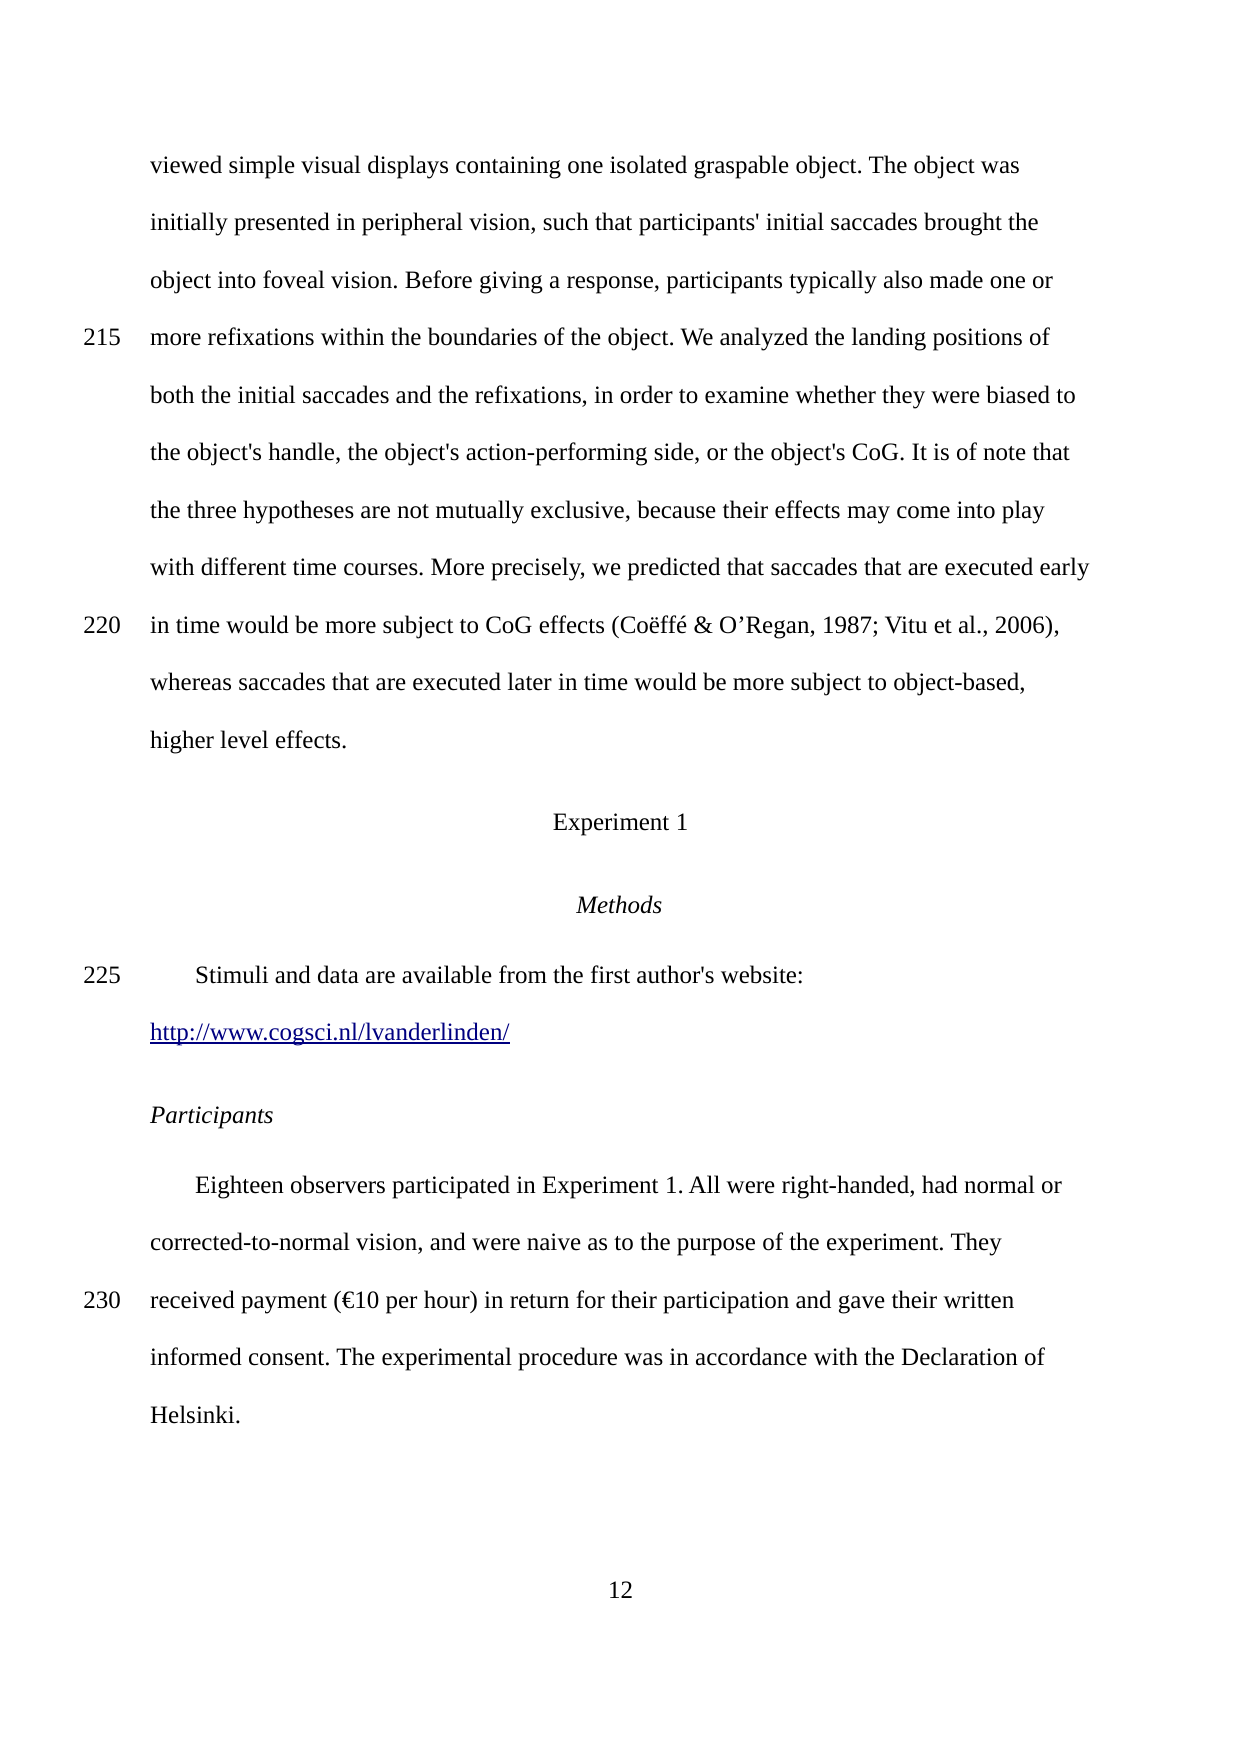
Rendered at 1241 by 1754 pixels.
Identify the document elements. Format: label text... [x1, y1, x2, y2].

subtitle Experiment 1 [150, 807, 1091, 836]
subtitle Participants [150, 1100, 1091, 1129]
text Eighteen observers participated in Experiment 1. All were right-handed, had normal or corrected-to-normal vision, and were naive as to the purpose of the experiment. They received payment (€10 per hour) in return for their participation and gave their written informed consent. The experimental procedure was in accordance with the Declaration of Helsinki. [150, 1170, 1091, 1429]
text viewed simple visual displays containing one isolated graspable object. The object was initially presented in peripheral vision, such that participants' initial saccades brought the object into foveal vision. Before giving a response, participants typically also made one or more refixations within the boundaries of the object. We analyzed the landing positions of both the initial saccades and the refixations, in order to examine whether they were biased to the object's handle, the object's action-performing side, or the object's CoG. It is of note that the three hypotheses are not mutually exclusive, because their effects may come into play with different time courses. More precisely, we predicted that saccades that are executed early in time would be more subject to CoG effects (Coëffé & O’Regan, 1987; Vitu et al., 2006), whereas saccades that are executed later in time would be more subject to object-based, higher level effects. [150, 150, 1091, 754]
text Stimuli and data are available from the first author's website: http://www.cogsci.nl/lvanderlinden/ [150, 960, 1091, 1046]
subtitle Methods [150, 890, 1091, 919]
